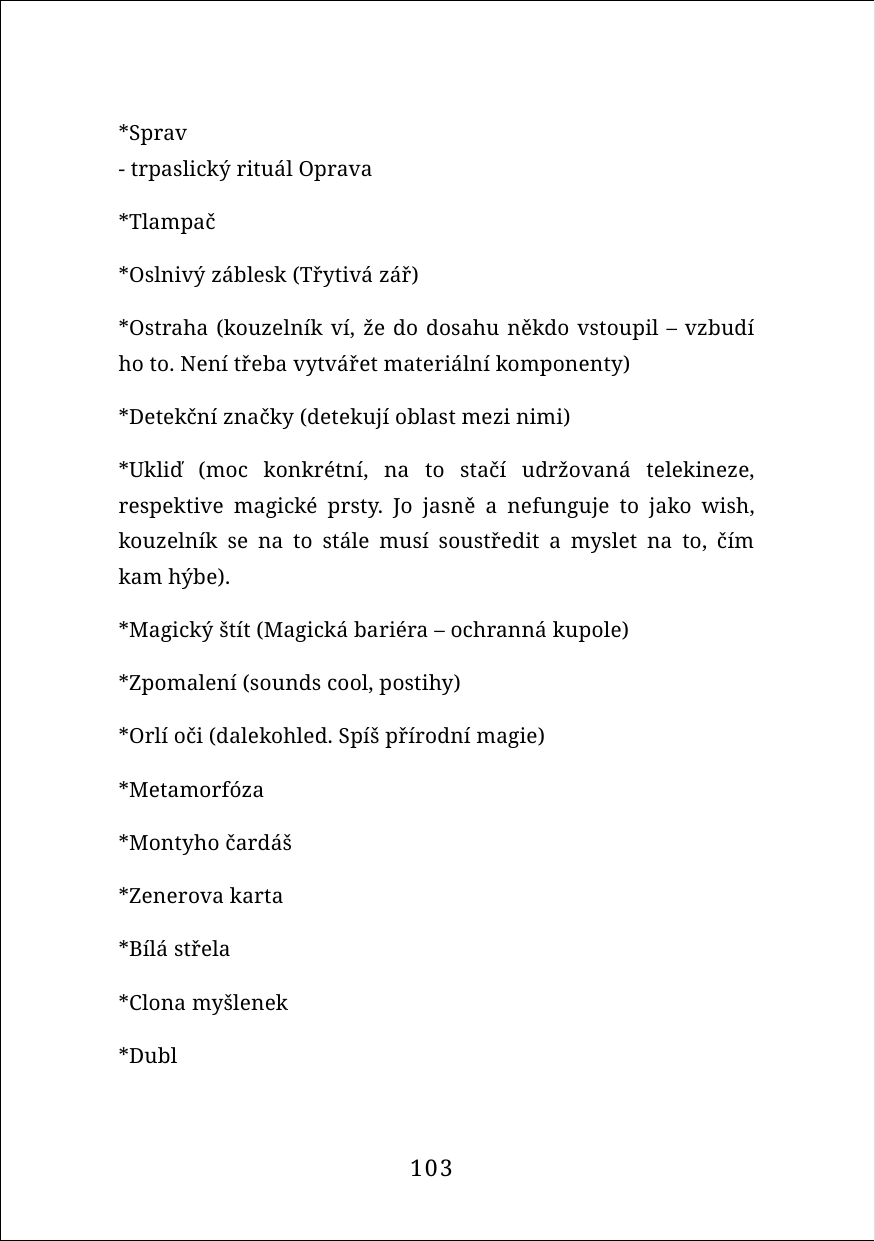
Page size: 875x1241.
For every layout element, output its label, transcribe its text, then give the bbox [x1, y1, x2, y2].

text *Bílá střela [118, 934, 756, 963]
text *Orlí oči (dalekohled. Spíš přírodní magie) [118, 722, 756, 750]
text *Zpomalení (sounds cool, postihy) [118, 668, 756, 697]
text *Ukliď (moc konkrétní, na to stačí udržovaná telekineze, respektive magické prsty. Jo jasně a nefunguje to jako wish, kouzelník se na to stále musí soustředit a myslet na to, čím kam hýbe). [118, 455, 756, 590]
text *Clona myšlenek [118, 988, 756, 1016]
text *Dubl [118, 1041, 756, 1069]
text *Metamorfóza [118, 775, 756, 803]
text *Zenerova karta [118, 881, 756, 910]
text *Ostraha (kouzelník ví, že do dosahu někdo vstoupil – vzbudí ho to. Není třeba vytvářet materiální komponenty) [118, 313, 756, 377]
text *Tlampač [118, 207, 756, 235]
text *Detekční značky (detekují oblast mezi nimi) [118, 402, 756, 431]
text *Montyho čardáš [118, 828, 756, 857]
text *Oslnivý záblesk (Třytivá zář) [118, 260, 756, 289]
text *Magický štít (Magická bariéra – ochranná kupole) [118, 615, 756, 644]
text *Sprav - trpaslický rituál Oprava [118, 118, 756, 182]
